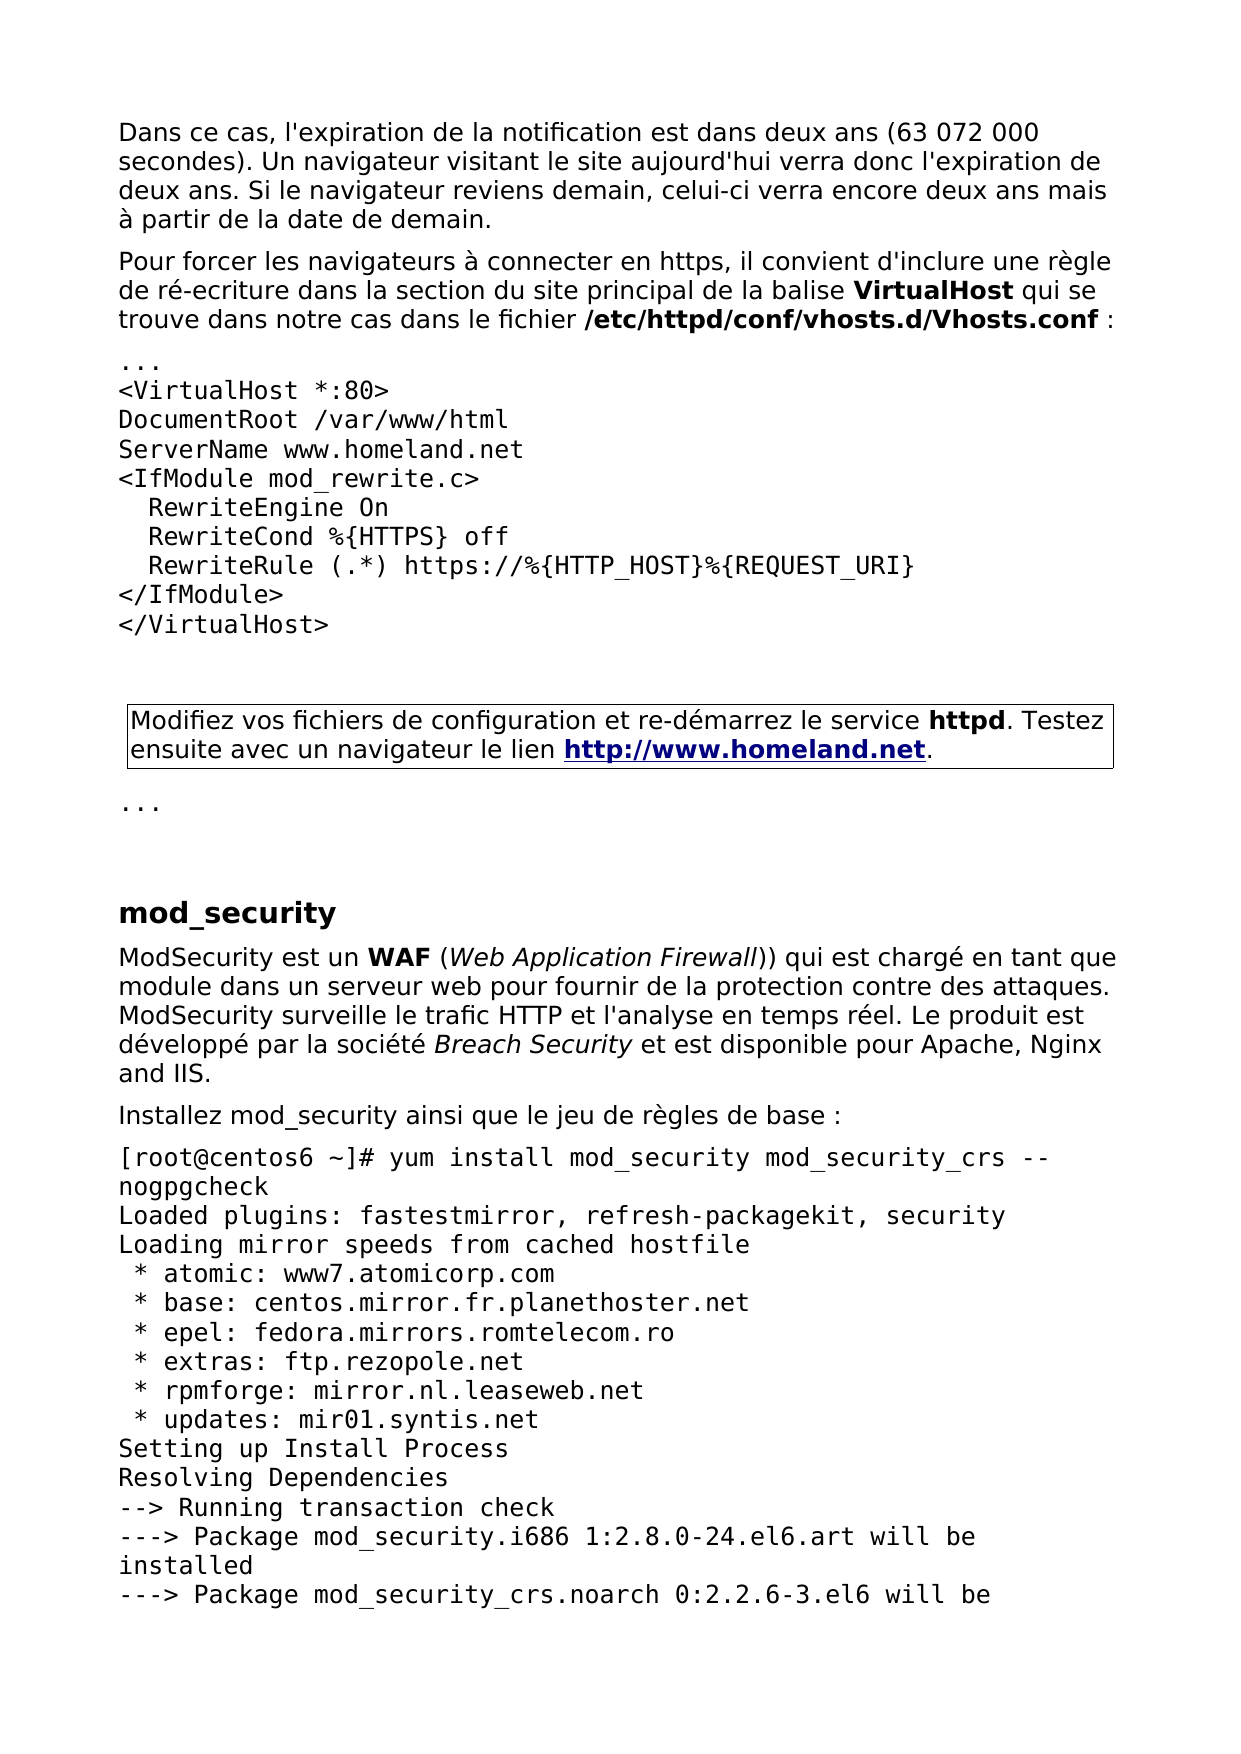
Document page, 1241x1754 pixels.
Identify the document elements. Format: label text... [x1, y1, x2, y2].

subtitle mod_security [118, 896, 1122, 930]
text ... [118, 777, 1122, 818]
text ... <VirtualHost *:80> DocumentRoot /var/www/html ServerName www.homeland.net <IfModule mod_rewrite.c> RewriteEngine On RewriteCond %{HTTPS} off RewriteRule (.*) https://%{HTTP_HOST}%{REQUEST_URI} </IfModule> </VirtualHost> [118, 347, 1122, 680]
text Installez mod_security ainsi que le jeu de règles de base : [118, 1101, 1122, 1130]
table_header Modifiez vos fichiers de configuration et re-démarrez le service httpd. Testez ensuite avec un navigateur le lien http://www.homeland.net. [128, 705, 1113, 768]
text [root@centos6 ~]# yum install mod_security mod_security_crs --nogpgcheck Loaded plugins: fastestmirror, refresh-packagekit, security Loading mirror speeds from cached hostfile * atomic: www7.atomicorp.com * base: centos.mirror.fr.planethoster.net * epel: fedora.mirrors.romtelecom.ro * extras: ftp.rezopole.net * rpmforge: mirror.nl.leaseweb.net * updates: mir01.syntis.net Setting up Install Process Resolving Dependencies --> Running transaction check ---> Package mod_security.i686 1:2.8.0-24.el6.art will be installed ---> Package mod_security_crs.noarch 0:2.2.6-3.el6 will be [118, 1143, 1122, 1609]
text Pour forcer les navigateurs à connecter en https, il convient d'inclure une règle de ré-ecriture dans la section du site principal de la balise VirtualHost qui se trouve dans notre cas dans le fichier /etc/httpd/conf/vhosts.d/Vhosts.conf : [118, 247, 1122, 335]
text Dans ce cas, l'expiration de la notification est dans deux ans (63 072 000 secondes). Un navigateur visitant le site aujourd'hui verra donc l'expiration de deux ans. Si le navigateur reviens demain, celui-ci verra encore deux ans mais à partir de la date de demain. [118, 118, 1122, 235]
text ModSecurity est un WAF (Web Application Firewall)) qui est chargé en tant que module dans un serveur web pour fournir de la protection contre des attaques. ModSecurity surveille le trafic HTTP et l'analyse en temps réel. Le produit est développé par la société Breach Security et est disponible pour Apache, Nginx and IIS. [118, 943, 1122, 1088]
